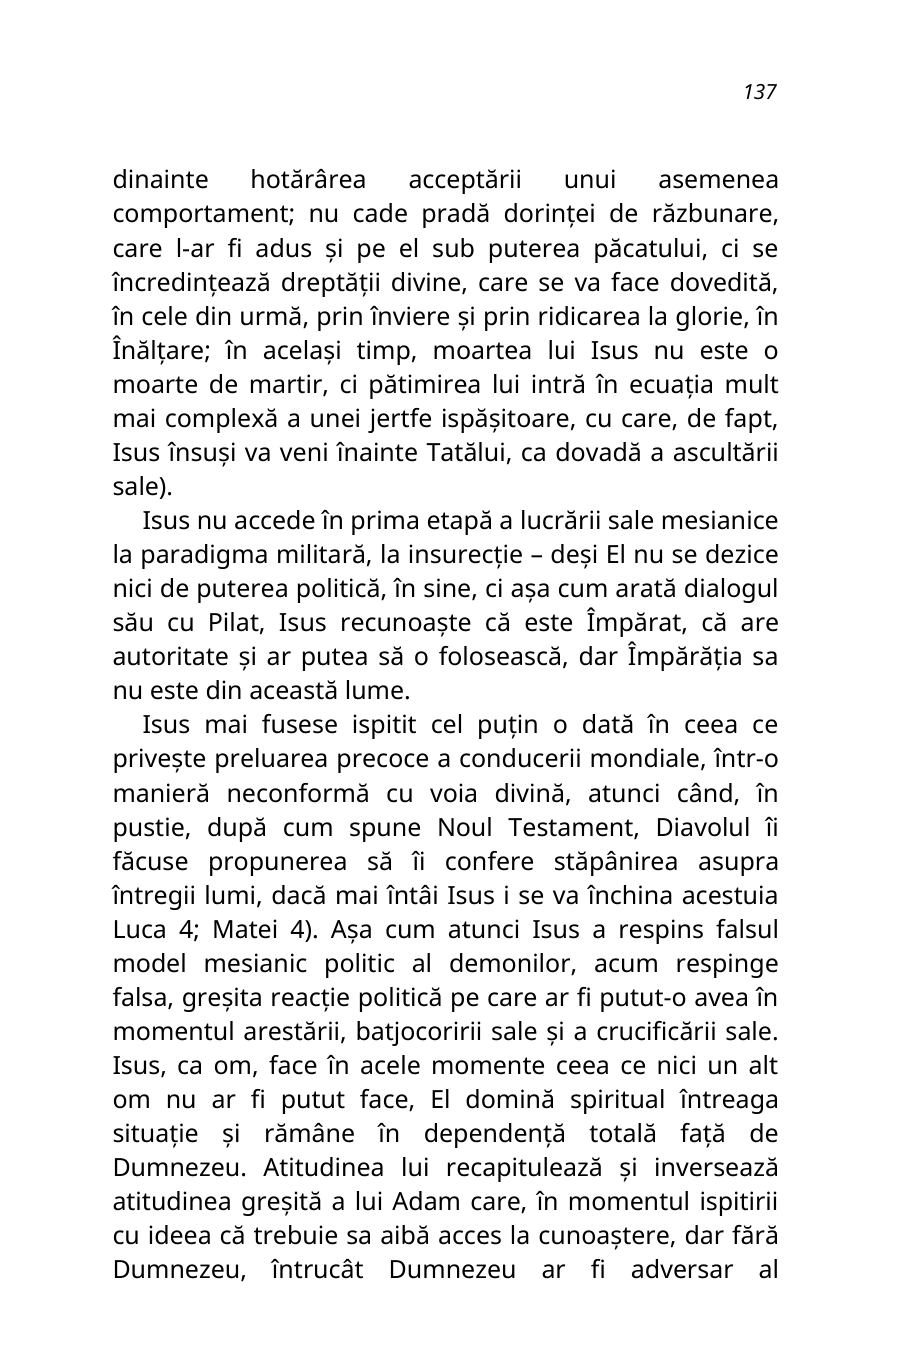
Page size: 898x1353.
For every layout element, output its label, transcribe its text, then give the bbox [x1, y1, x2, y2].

text dinainte hotărârea acceptării unui asemenea comportament; nu cade pradă dorinţei de răzbunare, care l-ar fi adus şi pe el sub puterea păcatului, ci se încredinţează dreptăţii divine, care se va face dovedită, în cele din urmă, prin înviere şi prin ridicarea la glorie, în Înălţare; în acelaşi timp, moartea lui Isus nu este o moarte de martir, ci pătimirea lui intră în ecuaţia mult mai complexă a unei jertfe ispăşitoare, cu care, de fapt, Isus însuşi va veni înainte Tatălui, ca dovadă a ascultării sale). [112, 162, 779, 503]
text Isus mai fusese ispitit cel puţin o dată în ceea ce priveşte preluarea precoce a conducerii mondiale, într-o manieră neconformă cu voia divină, atunci când, în pustie, după cum spune Noul Testament, Diavolul îi făcuse propunerea să îi confere stăpânirea asupra întregii lumi, dacă mai întâi Isus i se va închina acestuia Luca 4; Matei 4). Aşa cum atunci Isus a respins falsul model mesianic politic al demonilor, acum respinge falsa, greşita reacţie politică pe care ar fi putut-o avea în momentul arestării, batjocoririi sale şi a crucificării sale. Isus, ca om, face în acele momente ceea ce nici un alt om nu ar fi putut face, El domină spiritual întreaga situaţie şi rămâne în dependenţă totală faţă de Dumnezeu. Atitudinea lui recapitulează şi inversează atitudinea greşită a lui Adam care, în momentul ispitirii cu ideea că trebuie sa aibă acces la cunoaştere, dar fără Dumnezeu, întrucât Dumnezeu ar fi adversar al [112, 707, 779, 1286]
text Isus nu accede în prima etapă a lucrării sale mesianice la paradigma militară, la insurecţie – deşi El nu se dezice nici de puterea politică, în sine, ci aşa cum arată dialogul său cu Pilat, Isus recunoaşte că este Împărat, că are autoritate şi ar putea să o folosească, dar Împărăţia sa nu este din această lume. [112, 503, 779, 707]
